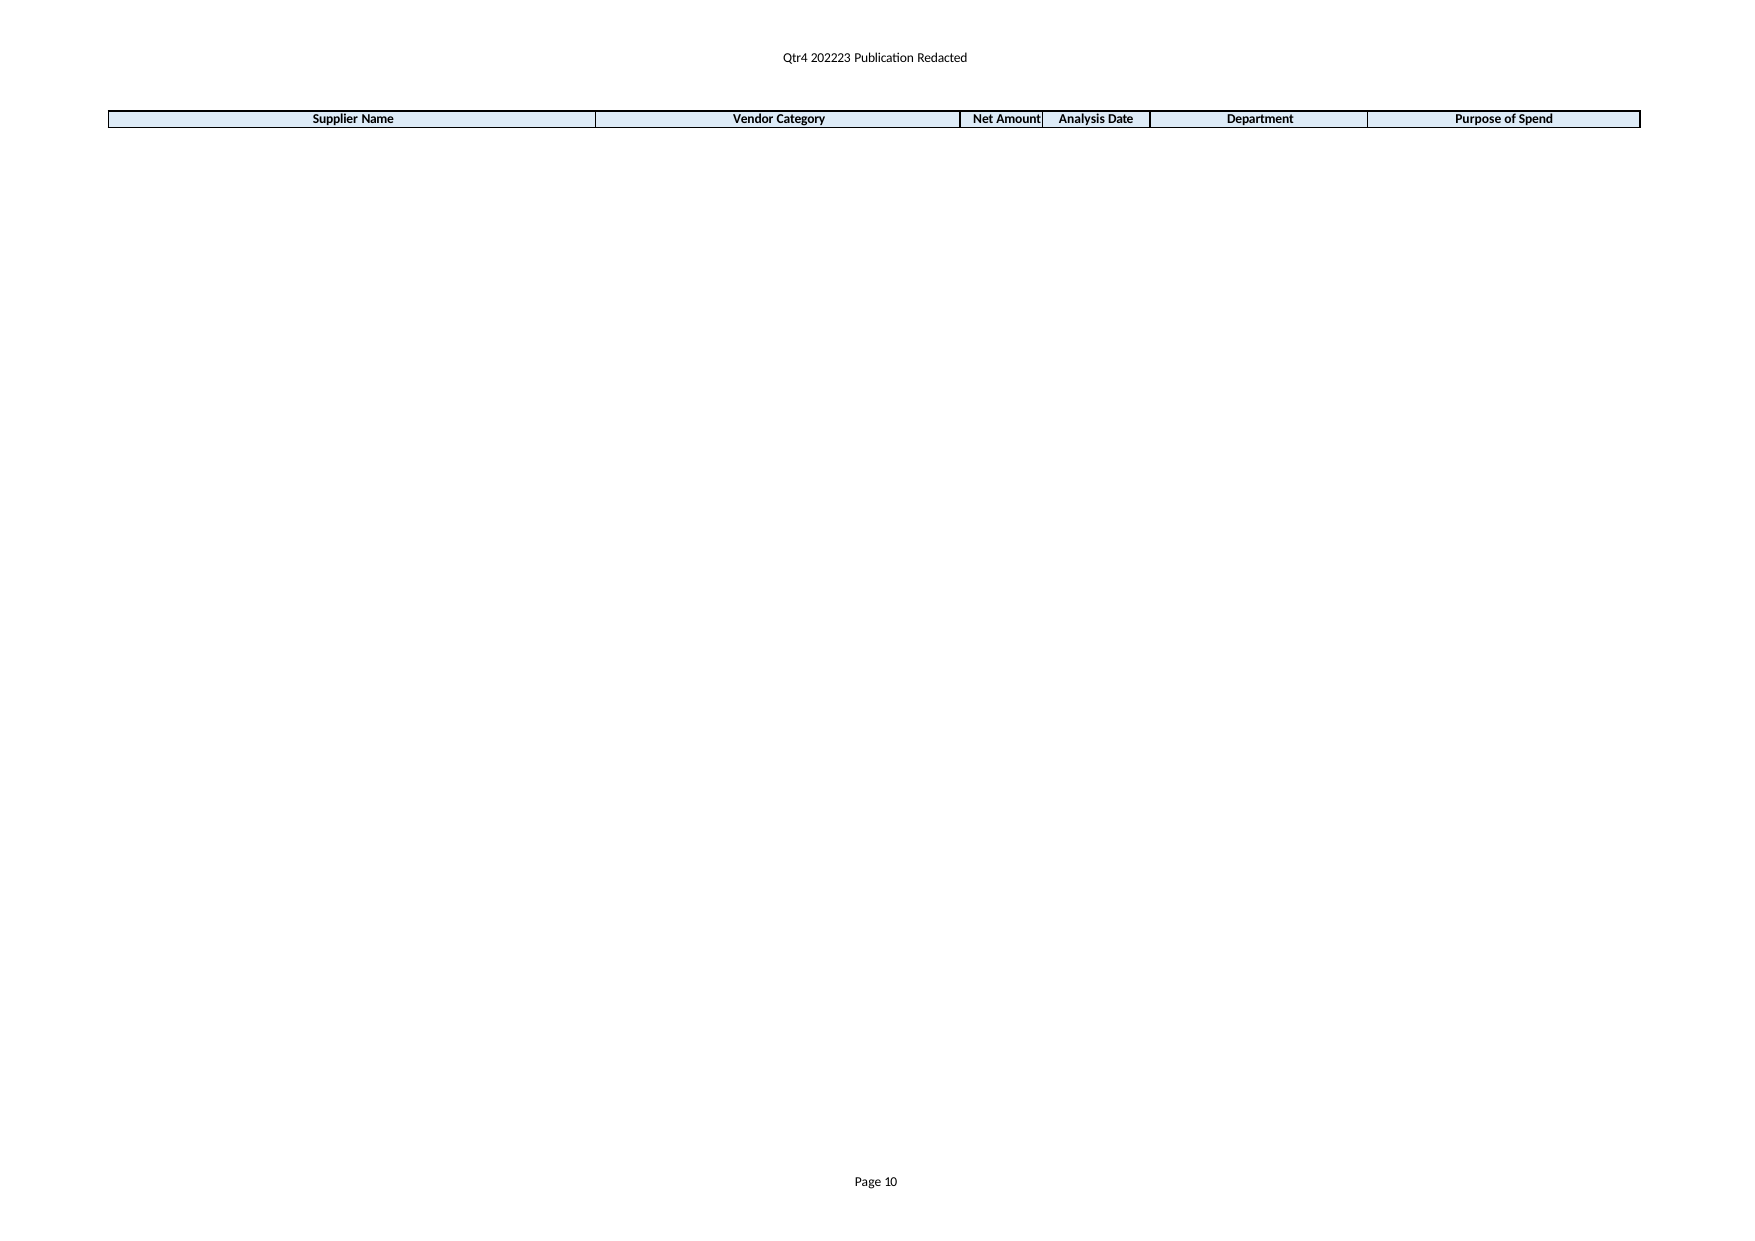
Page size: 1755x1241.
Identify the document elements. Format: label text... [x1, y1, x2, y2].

table_header Department [1151, 112, 1367, 127]
table_header Net Amount [961, 112, 1042, 127]
table_header Vendor Category [596, 112, 959, 127]
table_header Supplier Name [109, 112, 595, 127]
table_header Analysis Date [1043, 112, 1149, 127]
table_header Purpose of Spend [1368, 112, 1639, 127]
